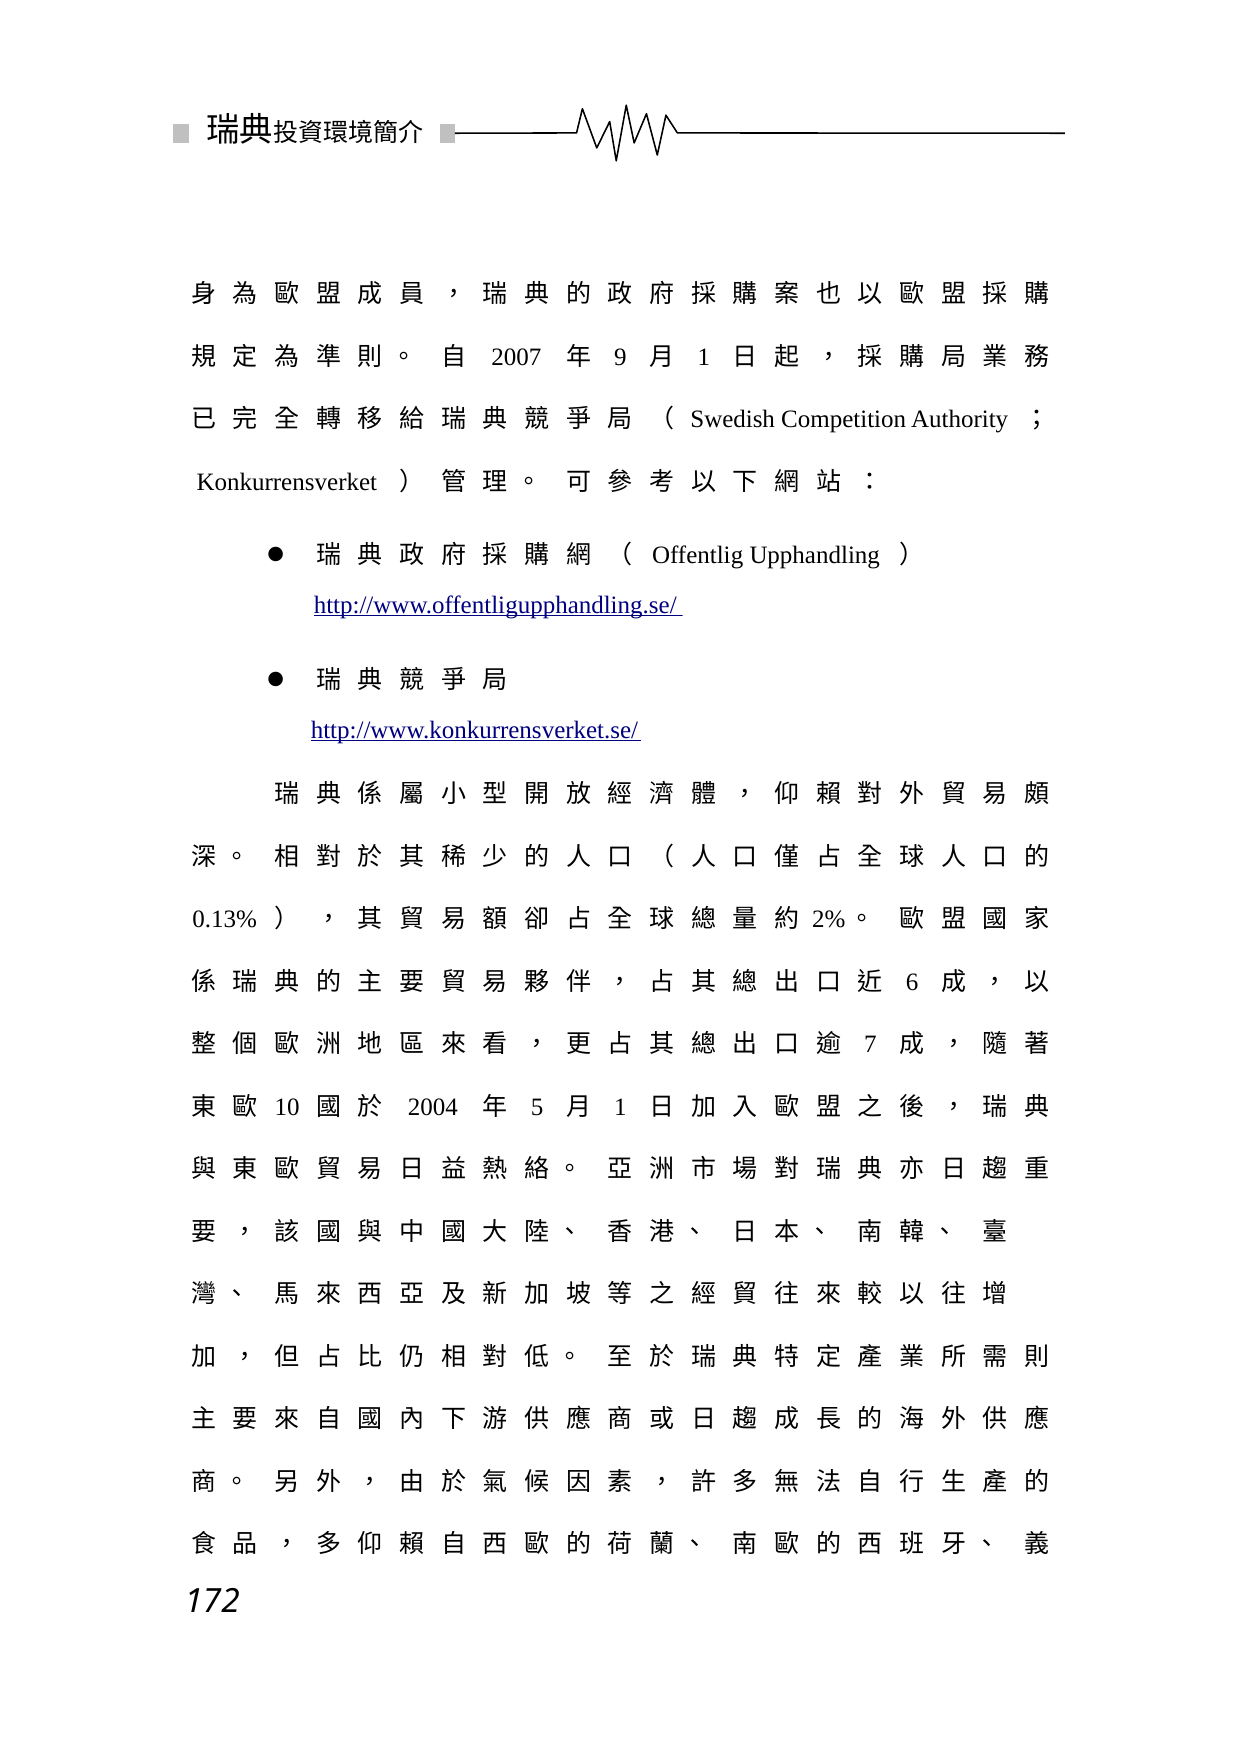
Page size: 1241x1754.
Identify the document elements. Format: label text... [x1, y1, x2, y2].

list 瑞典政府採購網（Offentlig Upphandling） [232, 500, 1058, 563]
text 瑞典係屬小型開放經濟體，仰賴對外貿易頗深。相對於其稀少的人口（人口僅占全球人口的0.13%），其貿易額卻占全球總量約2%。歐盟國家係瑞典的主要貿易夥伴，占其總出口近6成，以整個歐洲地區來看，更占其總出口逾7成，隨著東歐10國於2004年5月1日加入歐盟之後，瑞典與東歐貿易日益熱絡。亞洲市場對瑞典亦日趨重要，該國與中國大陸、香港、日本、南韓、臺灣、馬來西亞及新加坡等之經貿往來較以往增加，但占比仍相對低。至於瑞典特定產業所需則主要來自國內下游供應商或日趨成長的海外供應商。另外，由於氣候因素，許多無法自行生產的食品，多仰賴自西歐的荷蘭、南歐的西班牙、義 [183, 750, 1058, 1563]
text http://www.offentligupphandling.se/ [282, 563, 1058, 625]
text 身為歐盟成員，瑞典的政府採購案也以歐盟採購規定為準則。自2007年9月1日起，採購局業務已完全轉移給瑞典競爭局（Swedish Competition Authority；Konkurrensverket）管理。可參考以下網站： [183, 250, 1058, 500]
list 瑞典競爭局 [232, 625, 1058, 688]
text http://www.konkurrensverket.se/ [282, 688, 1058, 750]
